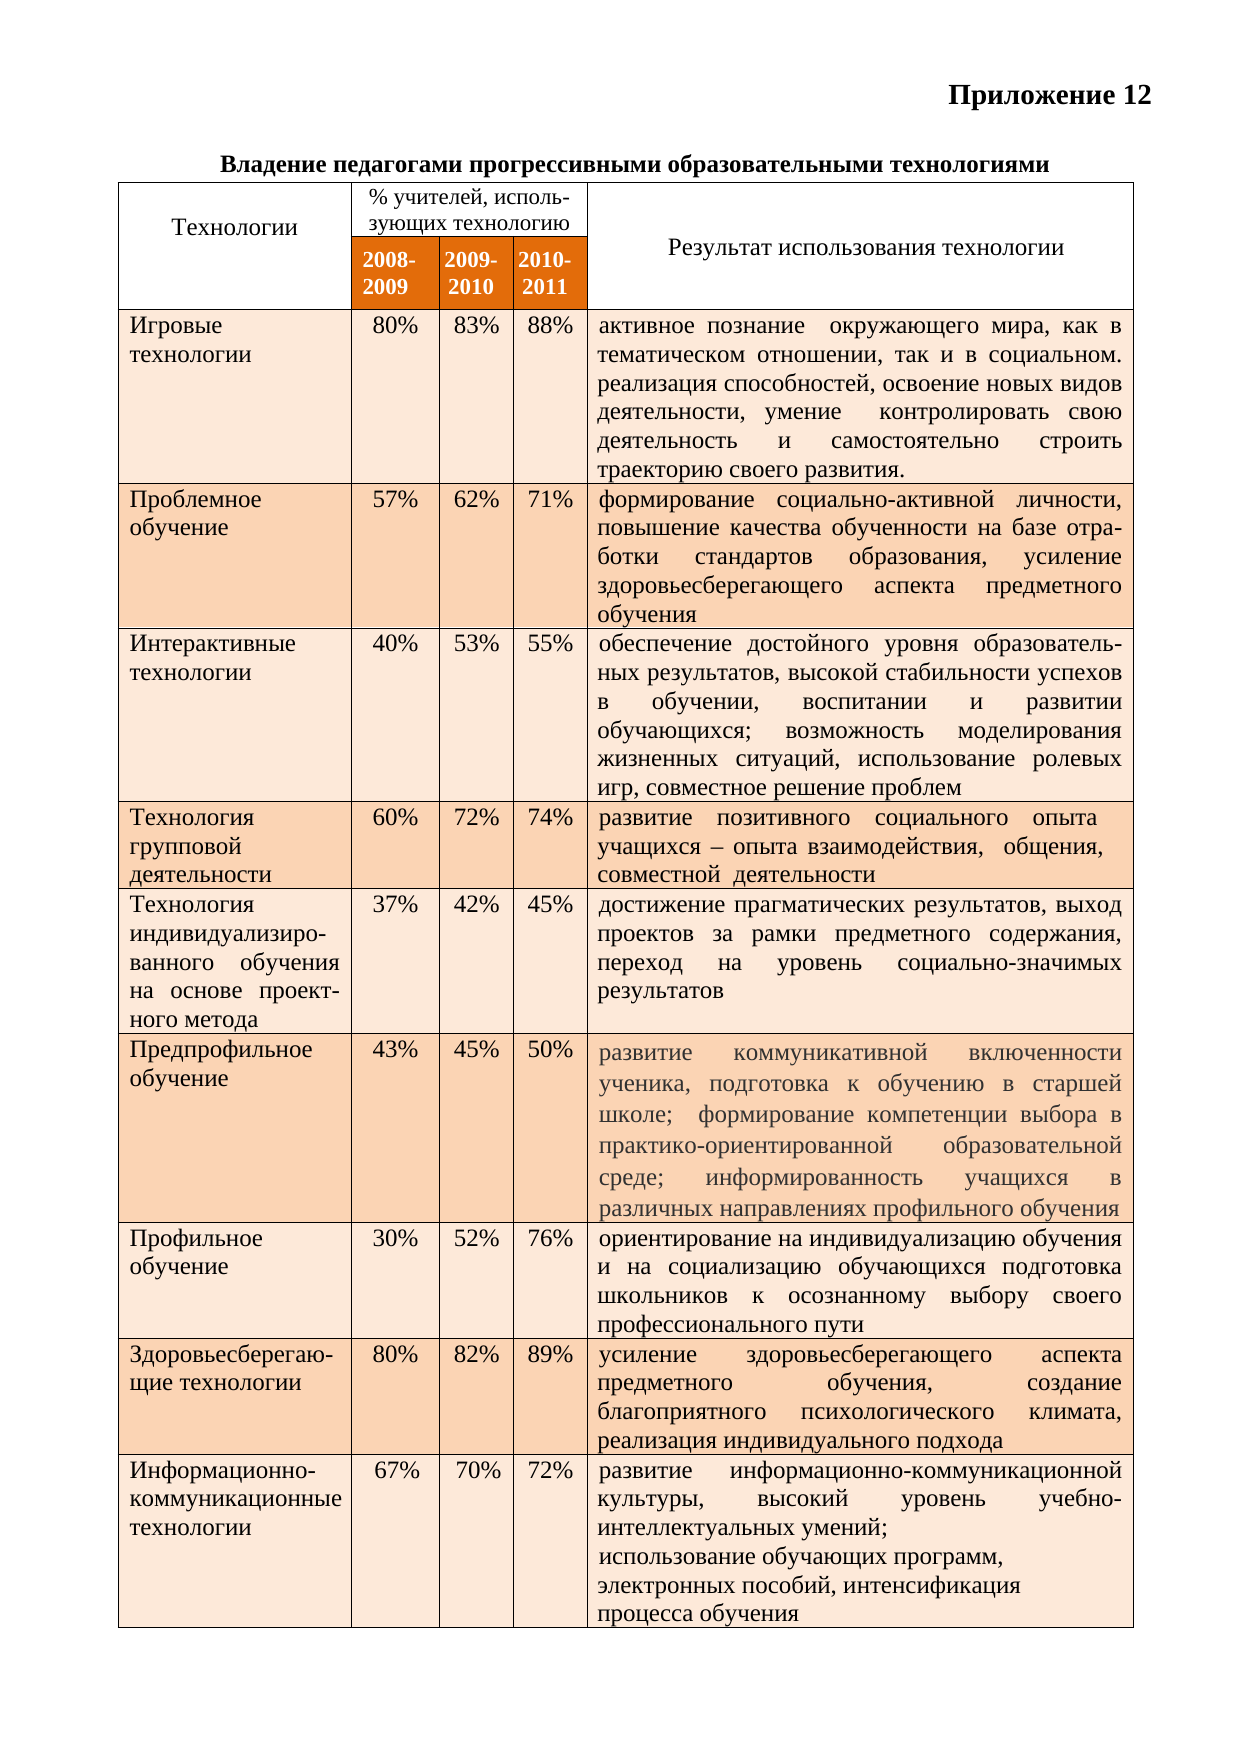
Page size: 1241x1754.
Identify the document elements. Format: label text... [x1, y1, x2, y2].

table_cell Предпрофильное обучение [119, 1034, 351, 1222]
table_cell 74% [514, 802, 587, 888]
table_cell 30% [352, 1223, 439, 1338]
table_cell 50% [514, 1034, 587, 1222]
table_header % учителей, исполь­зующих технологию [352, 183, 587, 236]
table_cell 89% [514, 1339, 587, 1454]
table_cell 43% [352, 1034, 439, 1222]
table_cell 37% [352, 889, 439, 1033]
table_cell Интерактивные технологии [119, 629, 351, 801]
table_cell 52% [440, 1223, 513, 1338]
table_cell 82% [440, 1339, 513, 1454]
table_cell 71% [514, 484, 587, 627]
table_cell 88% [514, 310, 587, 483]
table_cell 60% [352, 802, 439, 888]
table_cell 40% [352, 629, 439, 801]
table_cell Игровые технологии [119, 310, 351, 483]
table_cell Технология групповой деятельности [119, 802, 351, 888]
table_cell Проблемное обучение [119, 484, 351, 627]
table_cell 76% [514, 1223, 587, 1338]
table_cell 70% [440, 1455, 513, 1627]
table_cell развитие позитивного социального опыта учащихся – опыта взаимодействия, общения, совместной деятельности [588, 802, 1133, 888]
table_cell обеспечение достойного уровня образователь­ных результатов, высокой стабиль­ности успехов в обучении, воспита­нии и развитии обучающихся; возможность моделирования жизненных ситуаций, использо­вание ролевых игр, совместное решение проблем [588, 629, 1133, 801]
table_cell 72% [440, 802, 513, 888]
table_cell Информационно-коммуникационные технологии [119, 1455, 351, 1627]
table_cell 2009- 2010 [440, 237, 513, 309]
table_cell Профильное обучение [119, 1223, 351, 1338]
table_cell 45% [440, 1034, 513, 1222]
table_cell 55% [514, 629, 587, 801]
table_cell формирование социально-активной личности, повышение качества обученности на базе отра­ботки стандартов образования, усиление здоровьесберегающего аспекта предметного обучения [588, 484, 1133, 627]
table_cell 2010-2011 [514, 237, 587, 309]
table_header Технологии [119, 183, 351, 309]
table_cell 80% [352, 310, 439, 483]
table_cell усиление здоровьесберегающего аспекта предметного обучения, создание благоприятного психологического климата, реализация индивидуального подхода [588, 1339, 1133, 1454]
table_header Результат использования технологии [588, 183, 1133, 309]
table_cell активное познание окружающего мира, как в тематическом отно­шении, так и в социаль­ном. реализация способ­ностей, освоение но­вых видов деятельности, умение контролиро­вать свою деятельность и самостоятельно стро­ить траекторию своего развития. [588, 310, 1133, 483]
table_cell Здоровьесберегаю-щие технологии [119, 1339, 351, 1454]
table_cell 53% [440, 629, 513, 801]
table_cell развитие информационно-коммуникационной культуры, высокий уровень учебно-интеллектуальных умений; использование обучающих программ, электронных пособий, интенсификация процесса обучения [588, 1455, 1133, 1627]
table_cell 57% [352, 484, 439, 627]
table_cell ориентирование на индивидуализацию обучения и на социализацию обучающихся подготовка школьников к осознанному выбору своего профессионального пути [588, 1223, 1133, 1338]
text Владение педагогами прогрессивными образовательными технологиями [118, 149, 1152, 178]
table_cell 42% [440, 889, 513, 1033]
table_cell Технология индивидуализиро-ванного обучения на основе проект-ного метода [119, 889, 351, 1033]
table_cell развитие коммуникативной включенности ученика, подготовка к обучению в старшей школе; формирование компетенции выбора в практико-ориентированной образовательной среде; информированность учащихся в различных направлениях профильного обучения [588, 1034, 1133, 1222]
table_cell 62% [440, 484, 513, 627]
table_cell 67% [352, 1455, 439, 1627]
table_cell 80% [352, 1339, 439, 1454]
table_cell 83% [440, 310, 513, 483]
text Приложение 12 [118, 77, 1152, 111]
table_cell достижение прагматических результатов, выход проектов за рамки предметного содержания, переход на уровень социально-значимых результатов [588, 889, 1133, 1033]
table_cell 2008-2009 [352, 237, 439, 309]
table_cell 72% [514, 1455, 587, 1627]
table_cell 45% [514, 889, 587, 1033]
